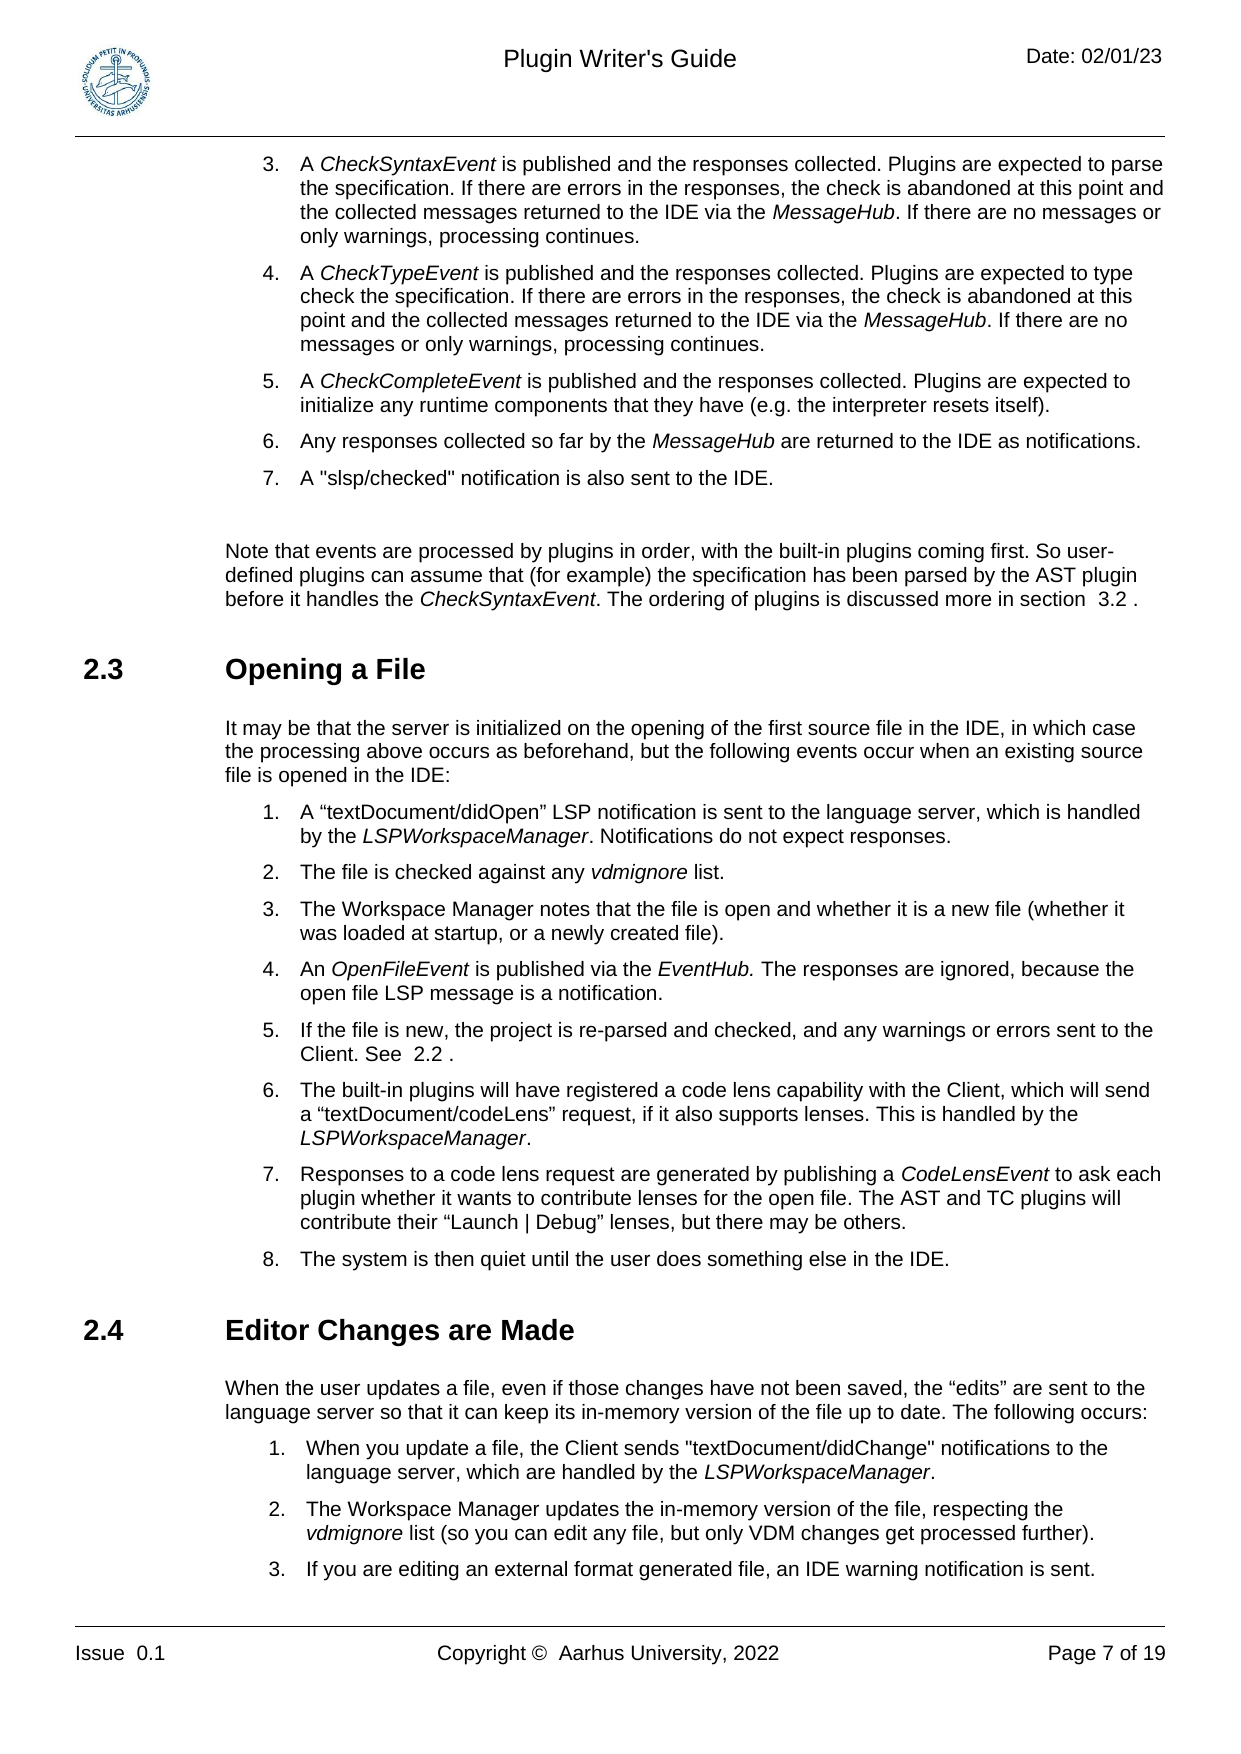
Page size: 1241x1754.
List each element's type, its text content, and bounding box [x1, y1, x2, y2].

list A "slsp/checked" notification is also sent to the IDE. [262, 466, 1165, 490]
list A “textDocument/didOpen” LSP notification is sent to the language server, which is handled by the LSPWorkspaceManager. Notifications do not expect responses. [262, 800, 1165, 848]
subtitle Editor Changes are Made [75, 1313, 1165, 1346]
picture [78, 44, 153, 120]
list The system is then quiet until the user does something else in the IDE. [262, 1247, 1165, 1271]
subtitle Opening a File [75, 653, 1165, 686]
text It may be that the server is initialized on the opening of the first source file in the IDE, in which case the processing above occurs as beforehand, but the following events occur when an existing source file is opened in the IDE: [225, 716, 1165, 788]
list The Workspace Manager updates the in-memory version of the file, respecting the vdmignore list (so you can edit any file, but only VDM changes get processed further). [268, 1497, 1165, 1545]
list The file is checked against any vdmignore list. [262, 861, 1165, 884]
list A CheckCompleteEvent is published and the responses collected. Plugins are expected to initialize any runtime components that they have (e.g. the interpreter resets itself). [262, 369, 1165, 417]
list If the file is new, the project is re-parsed and checked, and any warnings or errors sent to the Client. See 2.2 . [262, 1018, 1165, 1066]
list A CheckSyntaxEvent is published and the responses collected. Plugins are expected to parse the specification. If there are errors in the responses, the check is abandoned at this point and the collected messages returned to the IDE via the MessageHub. If there are no messages or only warnings, processing continues. [262, 152, 1165, 248]
list When you update a file, the Client sends "textDocument/didChange" notifications to the language server, which are handled by the LSPWorkspaceManager. [268, 1437, 1165, 1484]
text When the user updates a file, even if those changes have not been saved, the “edits” are sent to the language server so that it can keep its in-memory version of the file up to date. The following occurs: [225, 1376, 1165, 1424]
list If you are editing an external format generated file, an IDE warning notification is sent. [268, 1557, 1165, 1581]
list The Workspace Manager notes that the file is open and whether it is a new file (whether it was loaded at startup, or a newly created file). [262, 897, 1165, 945]
list Any responses collected so far by the MessageHub are returned to the IDE as notifications. [262, 429, 1165, 453]
list A CheckTypeEvent is published and the responses collected. Plugins are expected to type check the specification. If there are errors in the responses, the check is abandoned at this point and the collected messages returned to the IDE via the MessageHub. If there are no messages or only warnings, processing continues. [262, 261, 1165, 357]
list An OpenFileEvent is published via the EventHub. The responses are ignored, because the open file LSP message is a notification. [262, 957, 1165, 1005]
text Note that events are processed by plugins in order, with the built-in plugins coming first. So user-defined plugins can assume that (for example) the specification has been parsed by the AST plugin before it handles the CheckSyntaxEvent. The ordering of plugins is discussed more in section 3.2 . [225, 539, 1165, 611]
list The built-in plugins will have registered a code lens capability with the Client, which will send a “textDocument/codeLens” request, if it also supports lenses. This is handled by the LSPWorkspaceManager. [262, 1078, 1165, 1150]
list Responses to a code lens request are generated by publishing a CodeLensEvent to ask each plugin whether it wants to contribute lenses for the open file. The AST and TC plugins will contribute their “Launch | Debug” lenses, but there may be others. [262, 1163, 1165, 1234]
